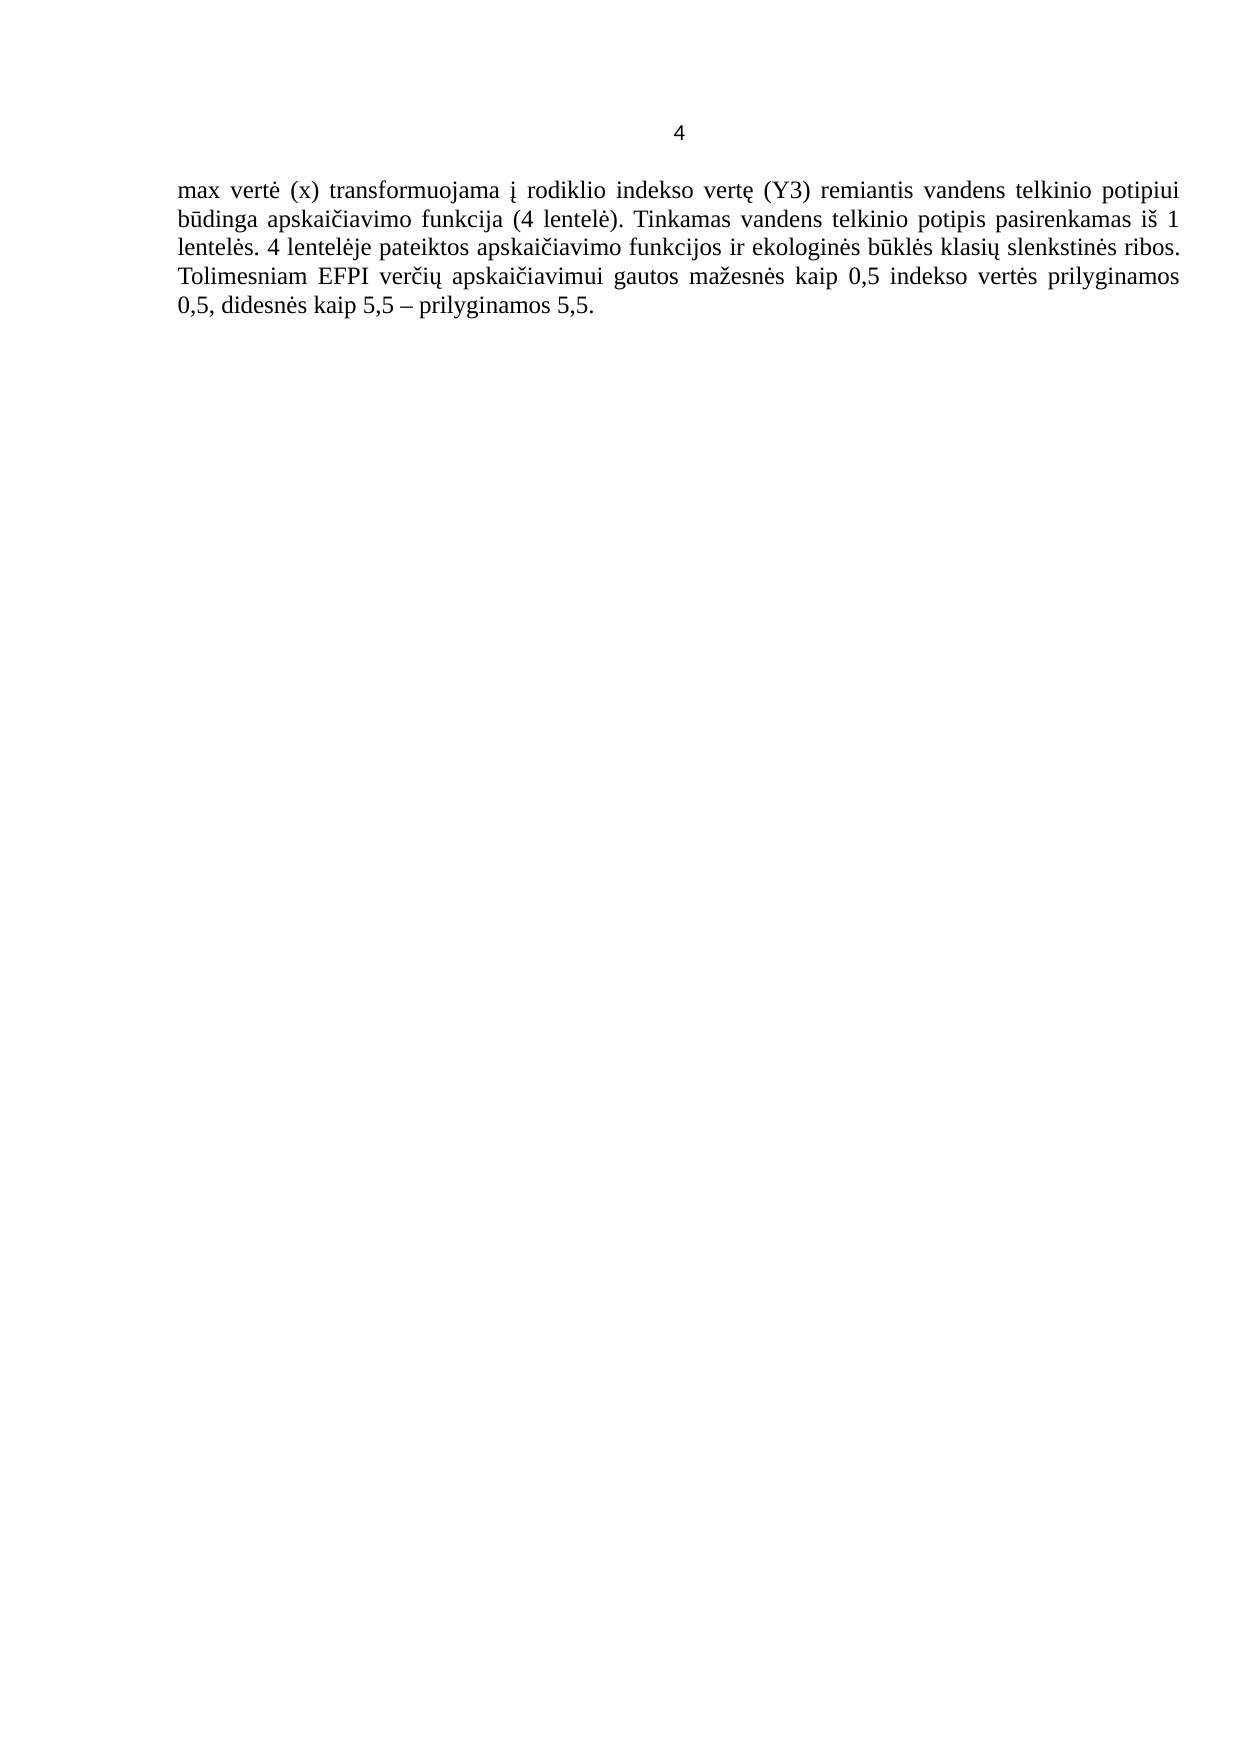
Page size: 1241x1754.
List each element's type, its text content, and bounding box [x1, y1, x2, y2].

text max vertė (x) transformuojama į rodiklio indekso vertę (Y3) remiantis vandens telkinio potipiui būdinga apskaičiavimo funkcija (4 lentelė). Tinkamas vandens telkinio potipis pasirenkamas iš 1 lentelės. 4 lentelėje pateiktos apskaičiavimo funkcijos ir ekologinės būklės klasių slenkstinės ribos. Tolimesniam EFPI verčių apskaičiavimui gautos mažesnės kaip 0,5 indekso vertės prilyginamos 0,5, didesnės kaip 5,5 – prilyginamos 5,5. [177, 175, 1181, 319]
